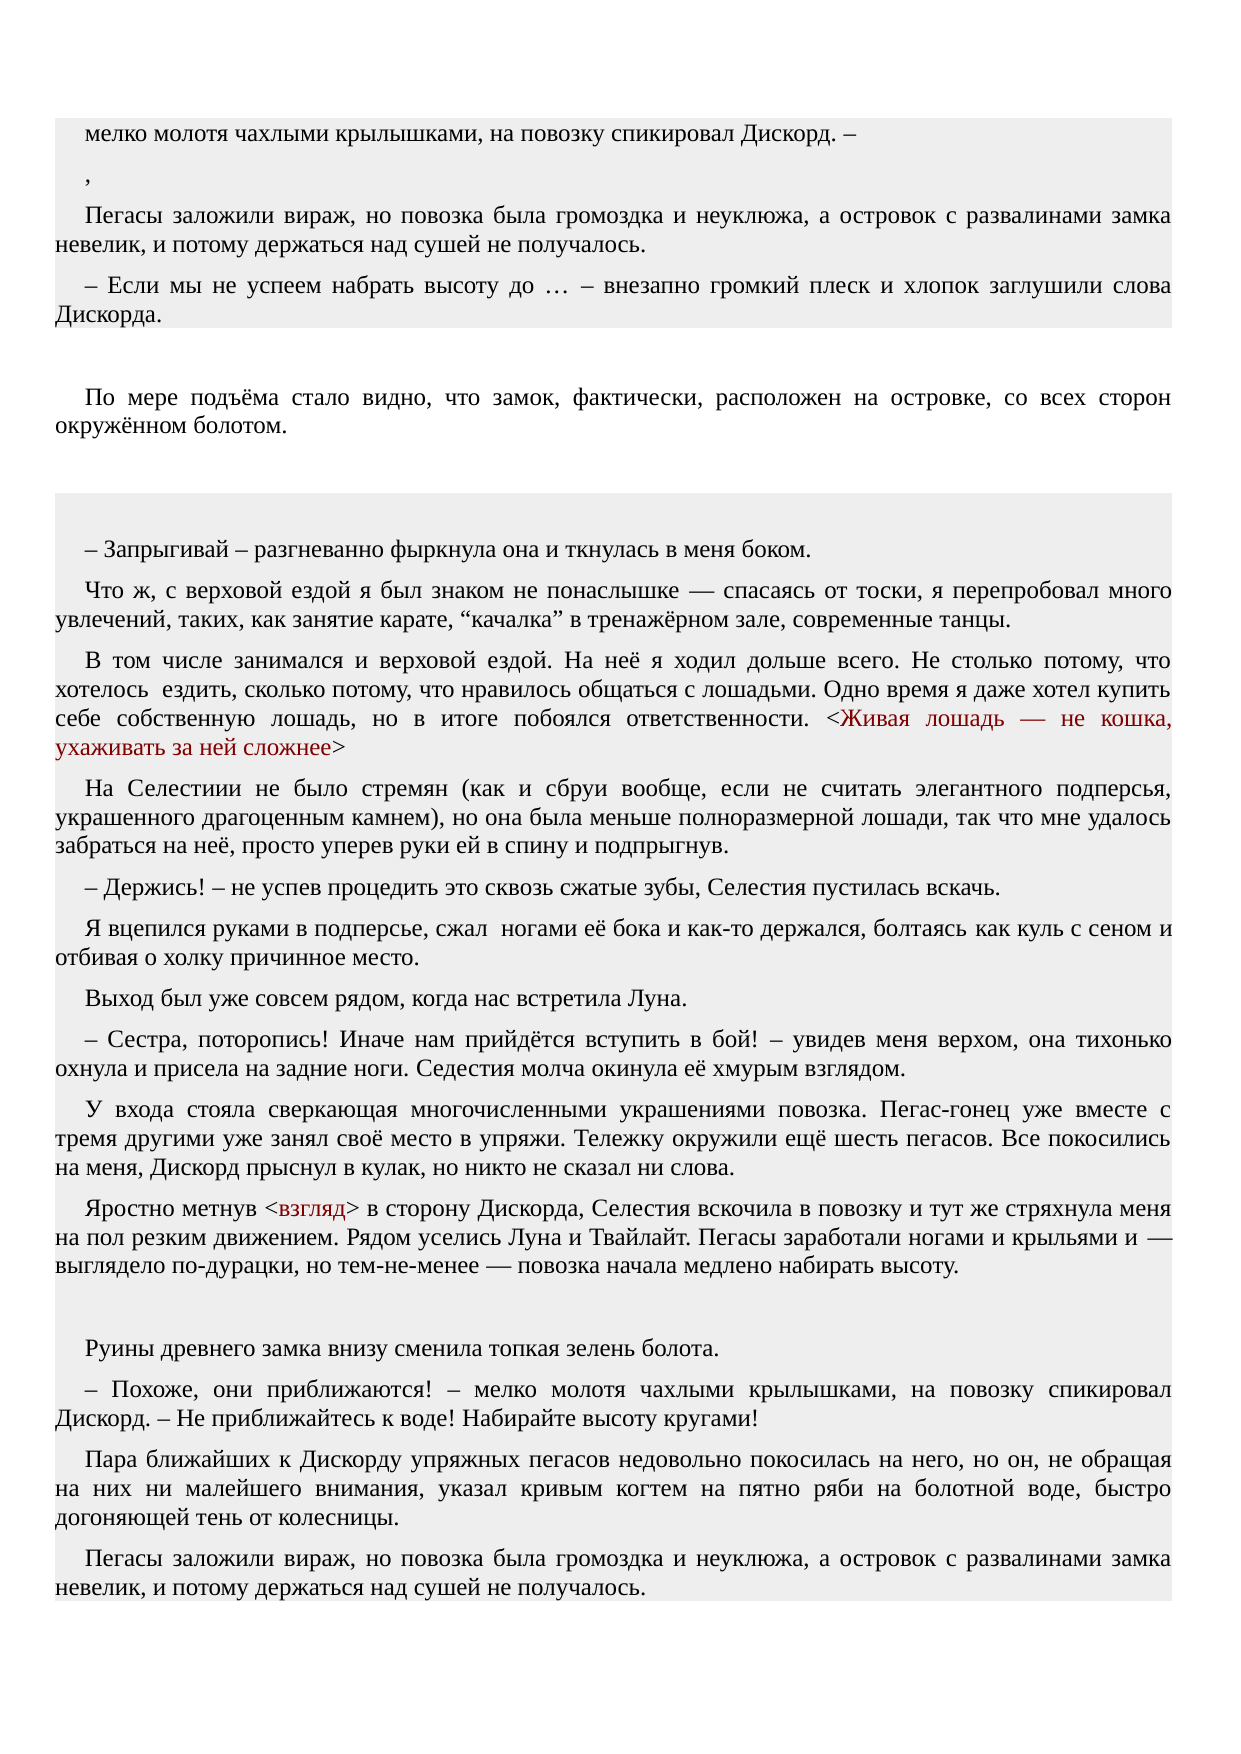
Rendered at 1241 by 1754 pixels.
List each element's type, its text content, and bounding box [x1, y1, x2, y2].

text Пара ближайших к Дискорду упряжных пегасов недовольно покосилась на него, но он, не обращая на них ни малейшего внимания, указал кривым когтем на пятно ряби на болотной воде, быстро догоняющей тень от колесницы. [55, 1444, 1172, 1531]
text , [55, 159, 1172, 188]
text – Сестра, поторопись! Иначе нам прийдётся вступить в бой! – увидев меня верхом, она тихонько охнула и присела на задние ноги. Седестия молча окинула её хмурым взглядом. [55, 1024, 1172, 1082]
text Пегасы заложили вираж, но повозка была громоздка и неуклюжа, а островок с развалинами замка невелик, и потому держаться над сушей не получалось. [55, 201, 1172, 258]
text Яростно метнув <взгляд> в сторону Дискорда, Селестия вскочила в повозку и тут же стряхнула меня на пол резким движением. Рядом уселись Луна и Твайлайт. Пегасы заработали ногами и крыльями и — выглядело по-дурацки, но тем-не-менее — повозка начала медлено набирать высоту. [55, 1193, 1172, 1279]
text У входа стояла сверкающая многочисленными украшениями повозка. Пегас-гонец уже вместе с тремя другими уже занял своё место в упряжи. Тележку окружили ещё шесть пегасов. Все покосились на меня, Дискорд прыснул в кулак, но никто не сказал ни слова. [55, 1094, 1172, 1181]
text Что ж, с верховой ездой я был знаком не понаслышке — спасаясь от тоски, я перепробовал много увлечений, таких, как занятие карате, “качалка” в тренажёрном зале, современные танцы. [55, 576, 1172, 633]
text Пегасы заложили вираж, но повозка была громоздка и неуклюжа, а островок с развалинами замка невелик, и потому держаться над сушей не получалось. [55, 1543, 1172, 1601]
text Руины древнего замка внизу сменила топкая зелень болота. [55, 1333, 1172, 1362]
text В том числе занимался и верховой ездой. На неё я ходил дольше всего. Не столько потому, что хотелось ездить, сколько потому, что нравилось общаться с лошадьми. Одно время я даже хотел купить себе собственную лошадь, но в итоге побоялся ответственности. <Живая лошадь — не кошка, ухаживать за ней сложнее> [55, 646, 1172, 761]
text Я вцепился руками в подперсье, сжал ногами её бока и как-то держался, болтаясь как куль с сеном и отбивая о холку причинное место. [55, 913, 1172, 971]
text – Если мы не успеем набрать высоту до … – внезапно громкий плеск и хлопок заглушили слова Дискорда. [55, 271, 1172, 328]
text Выход был уже совсем рядом, когда нас встретила Луна. [55, 983, 1172, 1012]
text – Держись! – не успев процедить это сквозь сжатые зубы, Селестия пустилась вскачь. [55, 872, 1172, 901]
text По мере подъёма стало видно, что замок, фактически, расположен на островке, со всех сторон окружённом болотом. [55, 382, 1172, 439]
text На Селестиии не было стремян (как и сбруи вообще, если не считать элегантного подперсья, украшенного драгоценным камнем), но она была меньше полноразмерной лошади, так что мне удалось забраться на неё, просто уперев руки ей в спину и подпрыгнув. [55, 773, 1172, 859]
text мелко молотя чахлыми крылышками, на повозку спикировал Дискорд. – [55, 118, 1172, 147]
text – Запрыгивай – разгневанно фыркнула она и ткнулась в меня боком. [55, 534, 1172, 563]
text – Похоже, они приближаются! – мелко молотя чахлыми крылышками, на повозку спикировал Дискорд. – Не приближайтесь к воде! Набирайте высоту кругами! [55, 1374, 1172, 1432]
